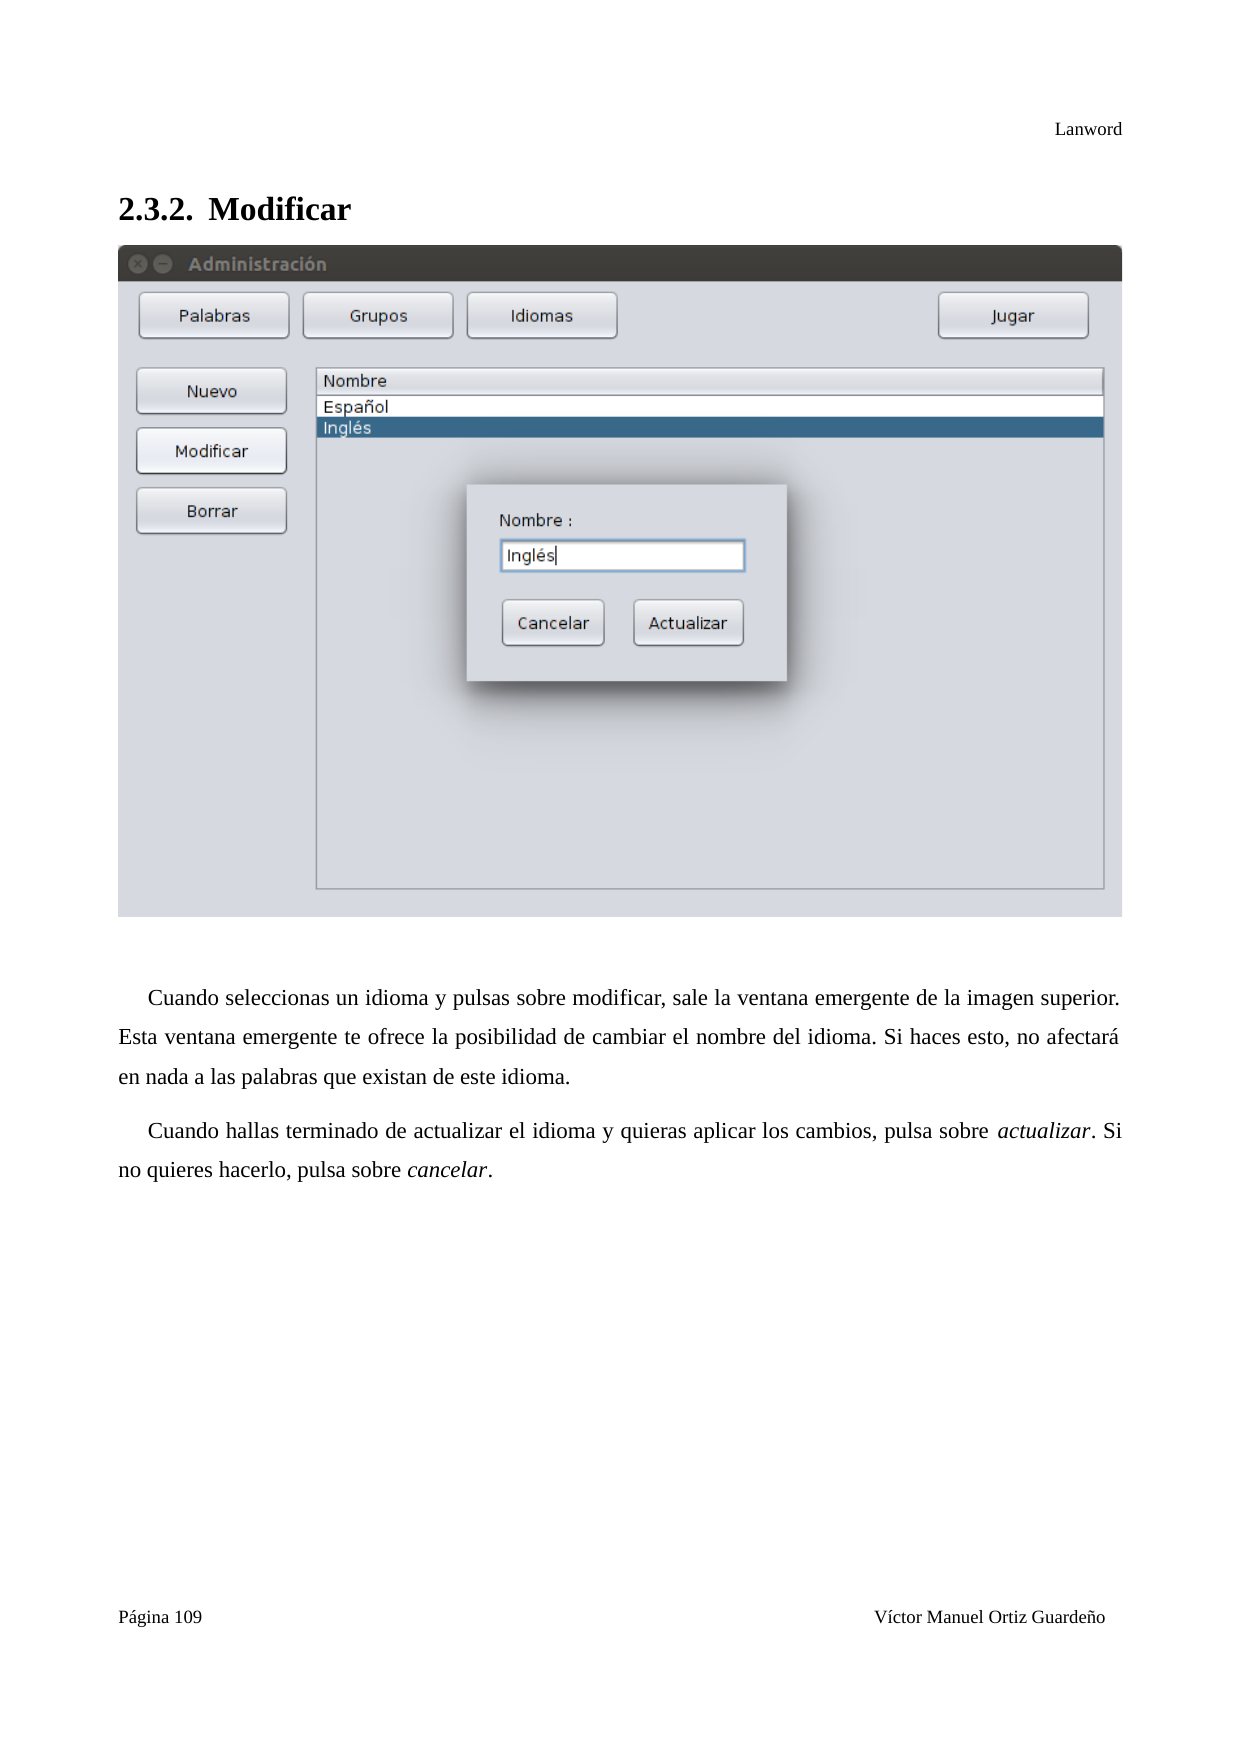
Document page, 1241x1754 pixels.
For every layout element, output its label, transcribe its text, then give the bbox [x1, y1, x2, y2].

text Cuando seleccionas un idioma y pulsas sobre modificar, sale la ventana emergente de la imagen superior. Esta ventana emergente te ofrece la posibilidad de cambiar el nombre del idioma. Si haces esto, no afectará en nada a las palabras que existan de este idioma. [118, 984, 1122, 1089]
subtitle Modificar [118, 189, 1122, 228]
text Cuando hallas terminado de actualizar el idioma y quieras aplicar los cambios, pulsa sobre actualizar. Si no quieres hacerlo, pulsa sobre cancelar. [118, 1117, 1122, 1183]
picture [118, 245, 1123, 917]
